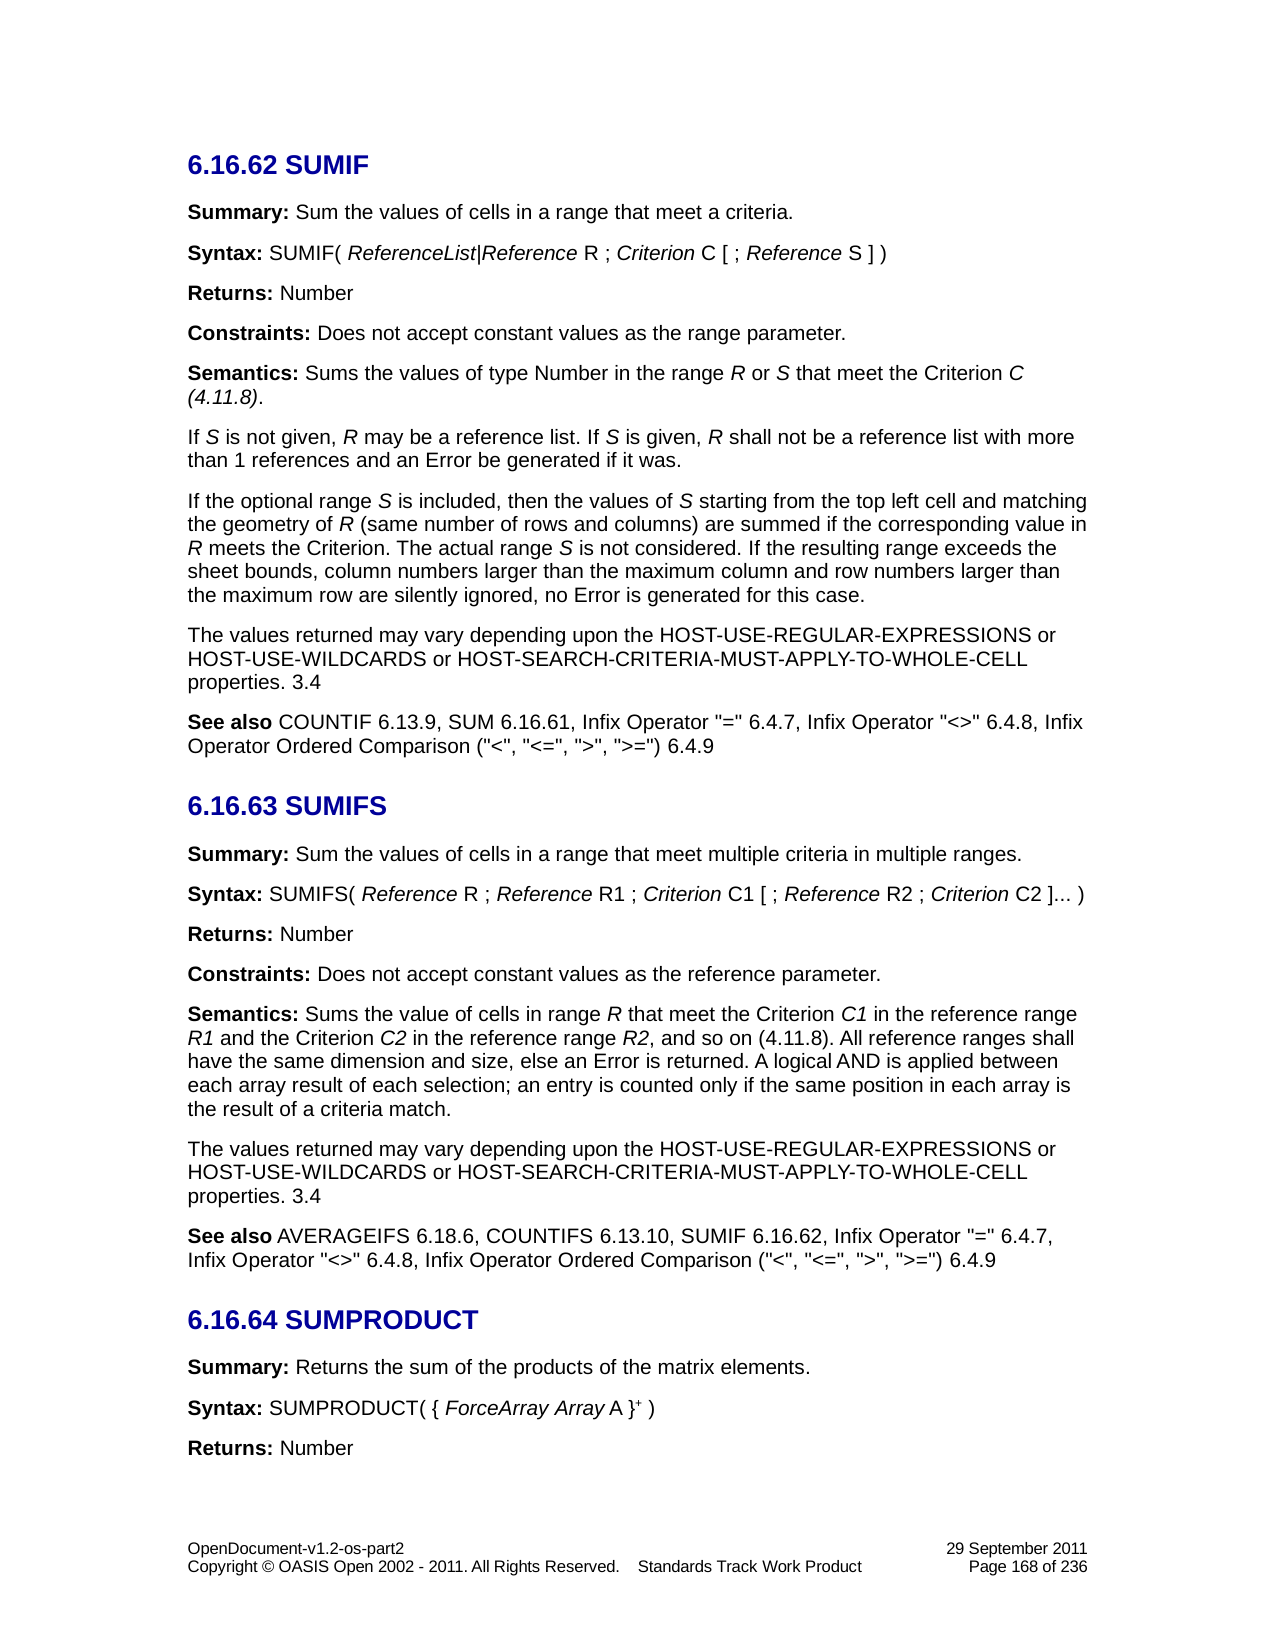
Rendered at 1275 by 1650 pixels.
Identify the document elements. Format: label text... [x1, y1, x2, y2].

text Semantics: Sums the value of cells in range R that meet the Criterion C1 in the reference range R1 and the Criterion C2 in the reference range R2, and so on (4.11.8). All reference ranges shall have the same dimension and size, else an Error is returned. A logical AND is applied between each array result of each selection; an entry is counted only if the same position in each array is the result of a criteria match. [187, 1003, 1088, 1121]
text See also COUNTIF 6.13.9, SUM 6.16.61, Infix Operator "=" 6.4.7, Infix Operator "<>" 6.4.8, Infix Operator Ordered Comparison ("<", "<=", ">", ">=") 6.4.9 [187, 711, 1088, 758]
subtitle SUMPRODUCT [187, 1305, 1088, 1335]
text Summary: Sum the values of cells in a range that meet a criteria. [187, 201, 1088, 224]
text Returns: Number [187, 1436, 1088, 1460]
subtitle SUMIFS [187, 791, 1088, 821]
text Syntax: SUMIFS( Reference R ; Reference R1 ; Criterion C1 [ ; Reference R2 ; Criterion C2 ]... ) [187, 882, 1088, 906]
text Summary: Sum the values of cells in a range that meet multiple criteria in multiple ranges. [187, 842, 1088, 866]
text Returns: Number [187, 922, 1088, 946]
text Syntax: SUMPRODUCT( { ForceArray Array A }+ ) [187, 1396, 1088, 1419]
text Constraints: Does not accept constant values as the reference parameter. [187, 963, 1088, 986]
text The values returned may vary depending upon the HOST-USE-REGULAR-EXPRESSIONS or HOST-USE-WILDCARDS or HOST-SEARCH-CRITERIA-MUST-APPLY-TO-WHOLE-CELL properties. 3.4 [187, 1137, 1088, 1208]
text See also AVERAGEIFS 6.18.6, COUNTIFS 6.13.10, SUMIF 6.16.62, Infix Operator "=" 6.4.7, Infix Operator "<>" 6.4.8, Infix Operator Ordered Comparison ("<", "<=", ">", ">=") 6.4.9 [187, 1224, 1088, 1272]
text Summary: Returns the sum of the products of the matrix elements. [187, 1356, 1088, 1379]
text Syntax: SUMIF( ReferenceList|Reference R ; Criterion C [ ; Reference S ] ) [187, 241, 1088, 264]
text Constraints: Does not accept constant values as the range parameter. [187, 321, 1088, 345]
text Returns: Number [187, 281, 1088, 305]
text Semantics: Sums the values of type Number in the range R or S that meet the Criterion C (4.11.8). [187, 362, 1088, 409]
text If S is not given, R may be a reference list. If S is given, R shall not be a reference list with more than 1 references and an Error be generated if it was. [187, 425, 1088, 472]
subtitle SUMIF [187, 150, 1088, 180]
text If the optional range S is included, then the values of S starting from the top left cell and matching the geometry of R (same number of rows and columns) are summed if the corresponding value in R meets the Criterion. The actual range S is not considered. If the resulting range exceeds the sheet bounds, column numbers larger than the maximum column and row numbers larger than the maximum row are silently ignored, no Error is generated for this case. [187, 489, 1088, 607]
text The values returned may vary depending upon the HOST-USE-REGULAR-EXPRESSIONS or HOST-USE-WILDCARDS or HOST-SEARCH-CRITERIA-MUST-APPLY-TO-WHOLE-CELL properties. 3.4 [187, 623, 1088, 694]
